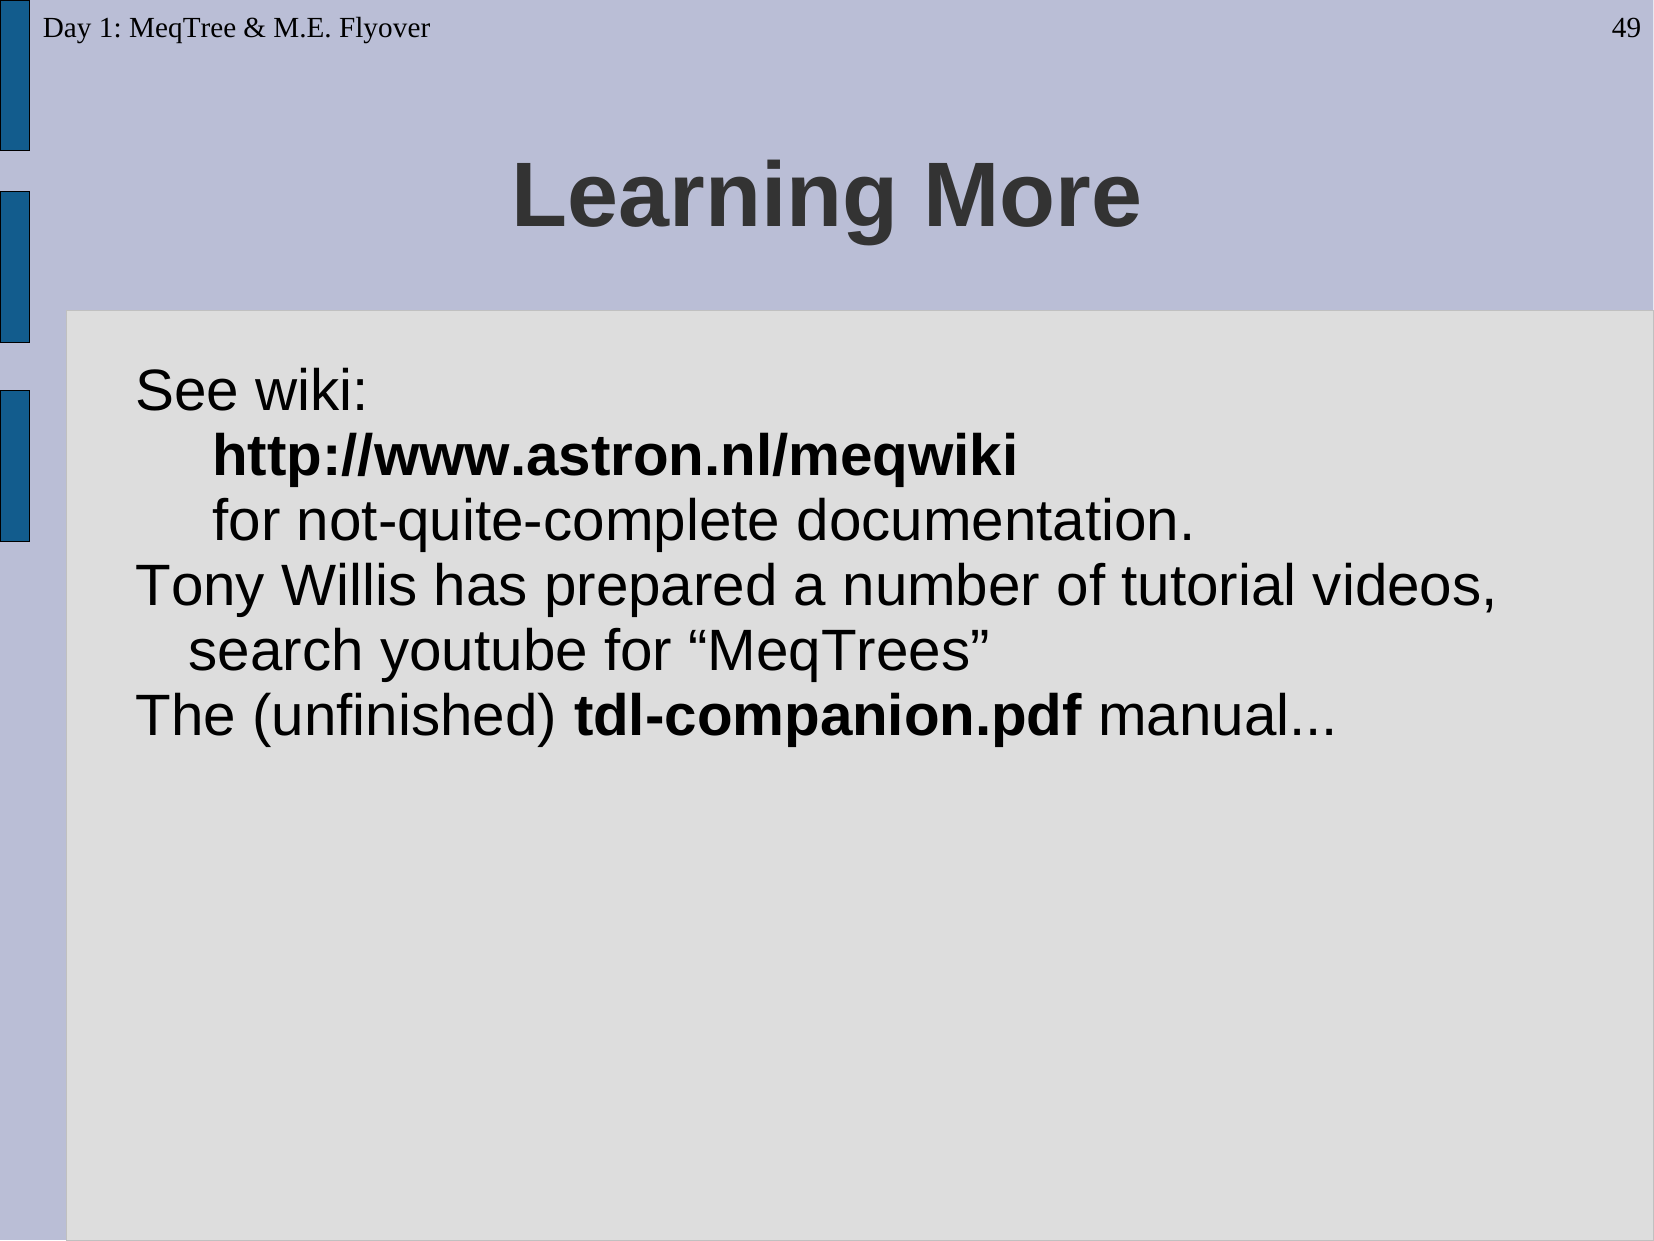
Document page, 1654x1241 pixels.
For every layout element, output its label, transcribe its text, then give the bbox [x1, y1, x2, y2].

title Learning More [121, 91, 1534, 299]
list See wiki: http://www.astron.nl/meqwiki for not-quite-complete documentation. Tony Willis has prepared a number of tutorial videos, search youtube for “MeqTrees” The (unfinished) tdl-companion.pdf manual... [117, 357, 1600, 765]
